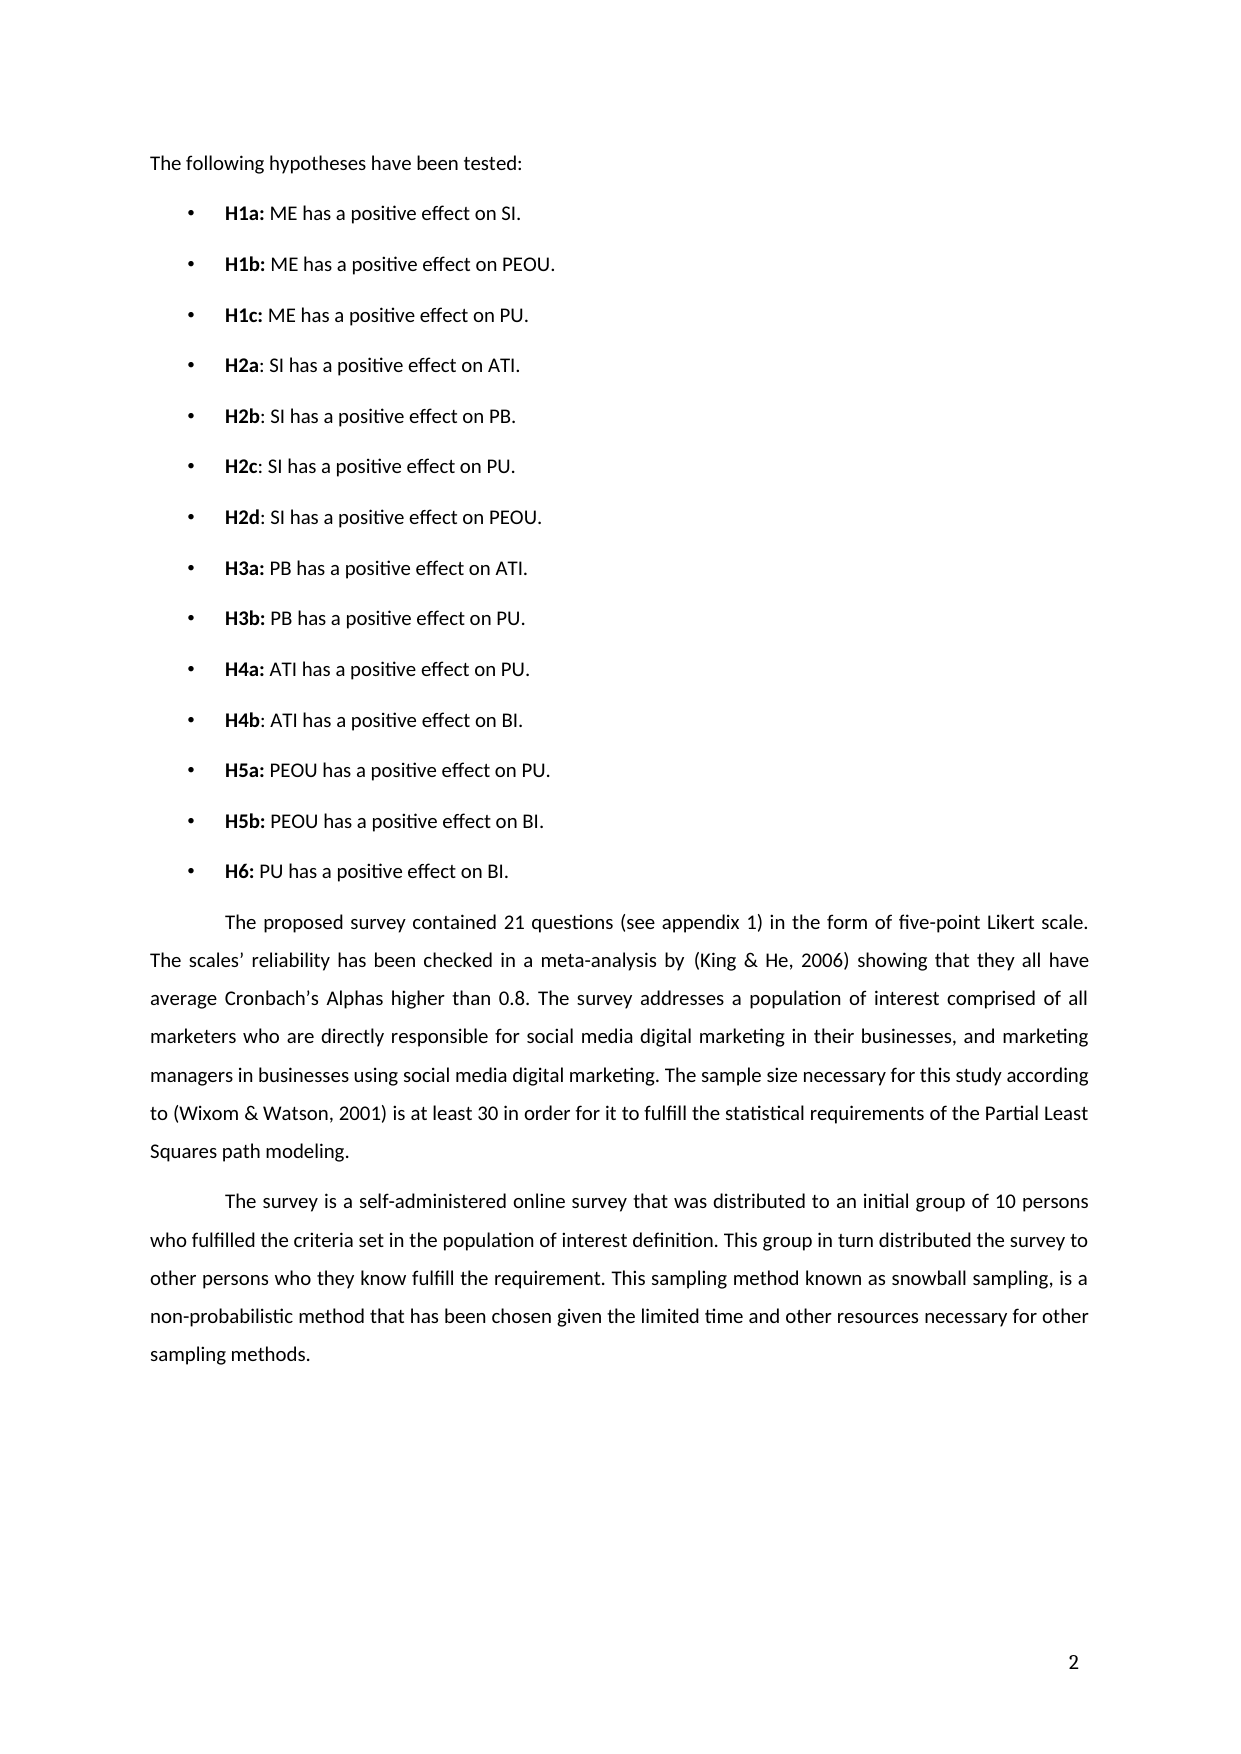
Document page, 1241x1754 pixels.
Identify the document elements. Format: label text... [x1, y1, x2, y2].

text The survey is a self-administered online survey that was distributed to an initial group of 10 persons who fulfilled the criteria set in the population of interest definition. This group in turn distributed the survey to other persons who they know fulfill the requirement. This sampling method known as snowball sampling, is a non-probabilistic method that has been chosen given the limited time and other resources necessary for other sampling methods. [150, 1189, 1090, 1367]
list H4a: ATI has a positive effect on PU. [187, 656, 1090, 682]
list H1c: ME has a positive effect on PU. [187, 302, 1090, 327]
list H2c: SI has a positive effect on PU. [187, 454, 1090, 479]
list H1b: ME has a positive effect on PEOU. [187, 251, 1090, 277]
text The proposed survey contained 21 questions (see appendix 1) in the form of five-point Likert scale. The scales’ reliability has been checked in a meta-analysis by (King & He, 2006)⁠ showing that they all have average Cronbach’s Alphas higher than 0.8. The survey addresses a population of interest comprised of all marketers who are directly responsible for social media digital marketing in their businesses, and marketing managers in businesses using social media digital marketing. The sample size necessary for this study according to (Wixom & Watson, 2001)⁠ is at least 30 in order for it to fulfill the statistical requirements of the Partial Least Squares path modeling. [150, 909, 1090, 1163]
list H6: PU has a positive effect on BI. [187, 859, 1090, 884]
list H1a: ME has a positive effect on SI. [187, 201, 1090, 226]
list H2b: SI has a positive effect on PB. [187, 403, 1090, 428]
list H5a: PEOU has a positive effect on PU. [187, 757, 1090, 783]
list H3a: PB has a positive effect on ATI. [187, 555, 1090, 580]
text The following hypotheses have been tested: [150, 150, 1090, 175]
list H3b: PB has a positive effect on PU. [187, 606, 1090, 631]
list H2a: SI has a positive effect on ATI. [187, 352, 1090, 378]
list H4b: ATI has a positive effect on BI. [187, 707, 1090, 732]
list H2d: SI has a positive effect on PEOU. [187, 504, 1090, 530]
list H5b: PEOU has a positive effect on BI. [187, 808, 1090, 833]
